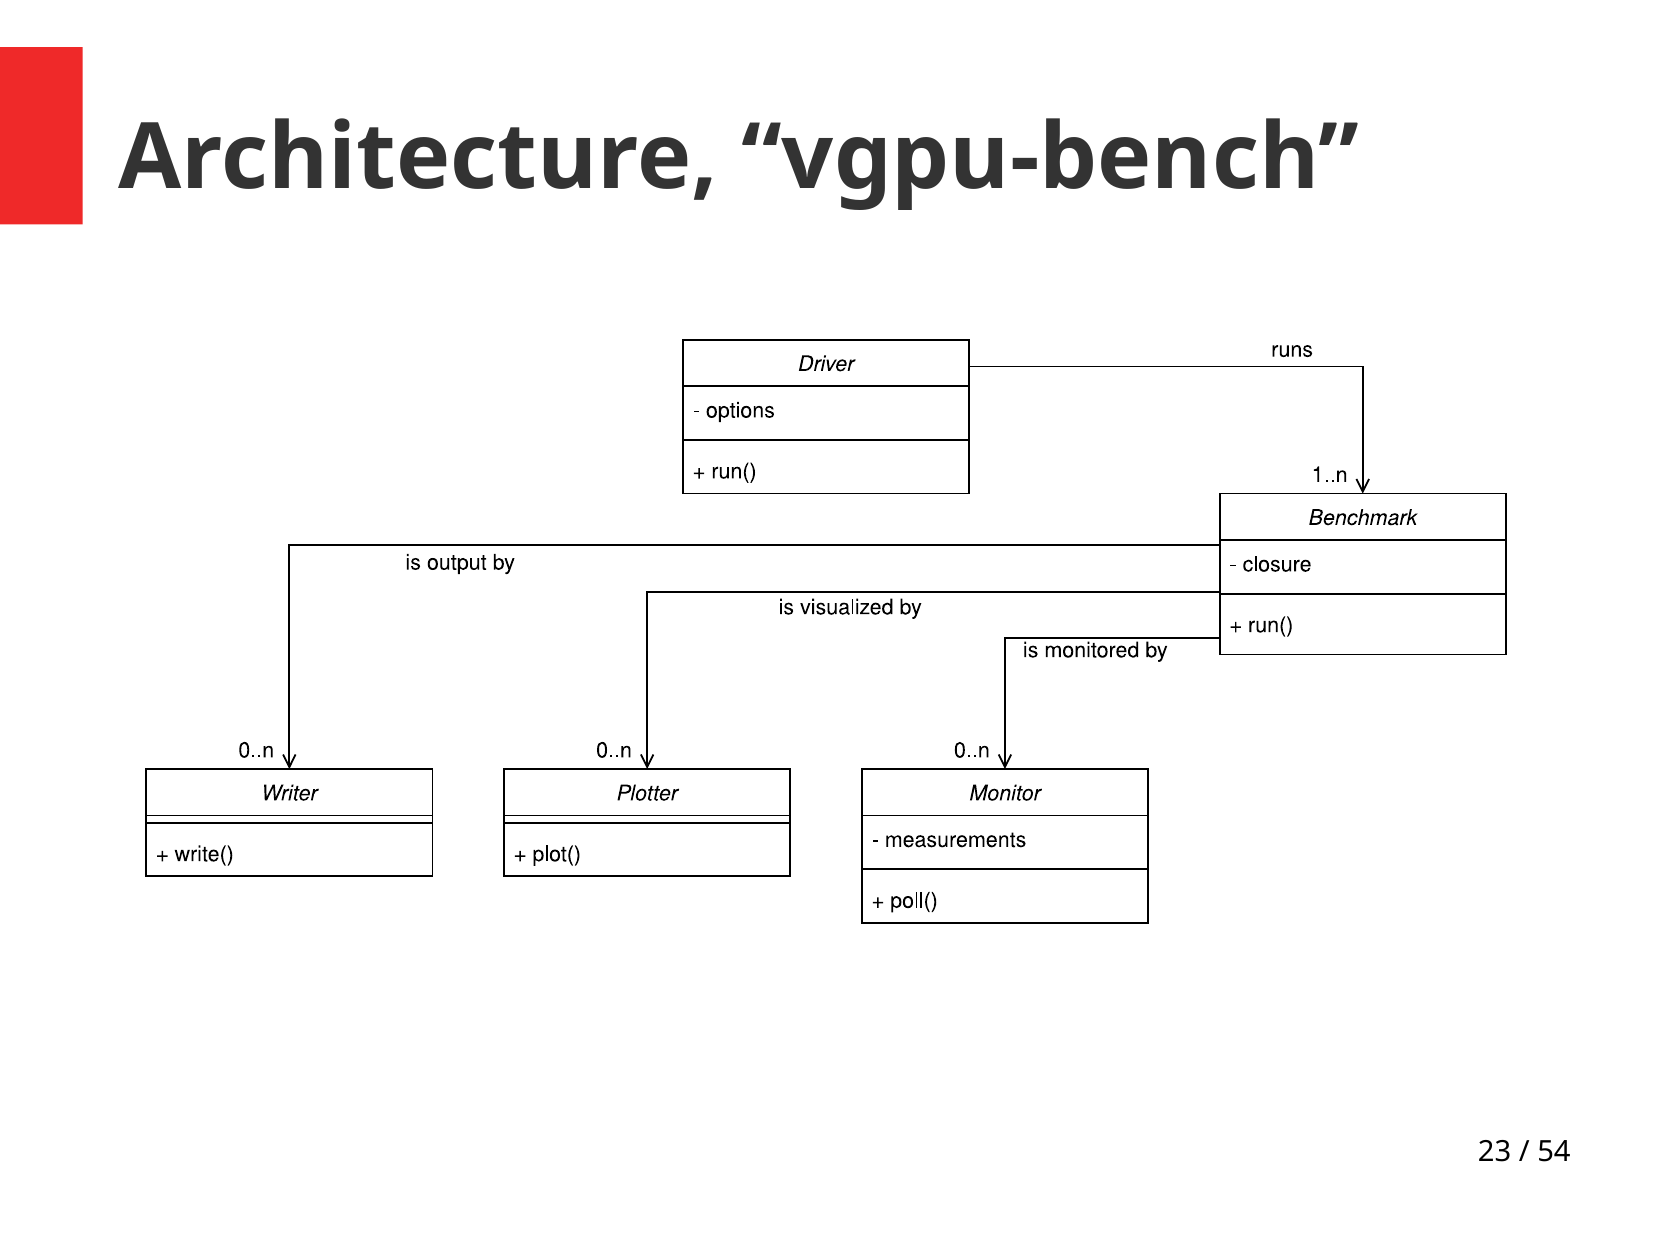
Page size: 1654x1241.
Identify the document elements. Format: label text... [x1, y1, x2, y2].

title Architecture, “vgpu-bench” [118, 49, 1571, 257]
picture [144, 337, 1508, 931]
